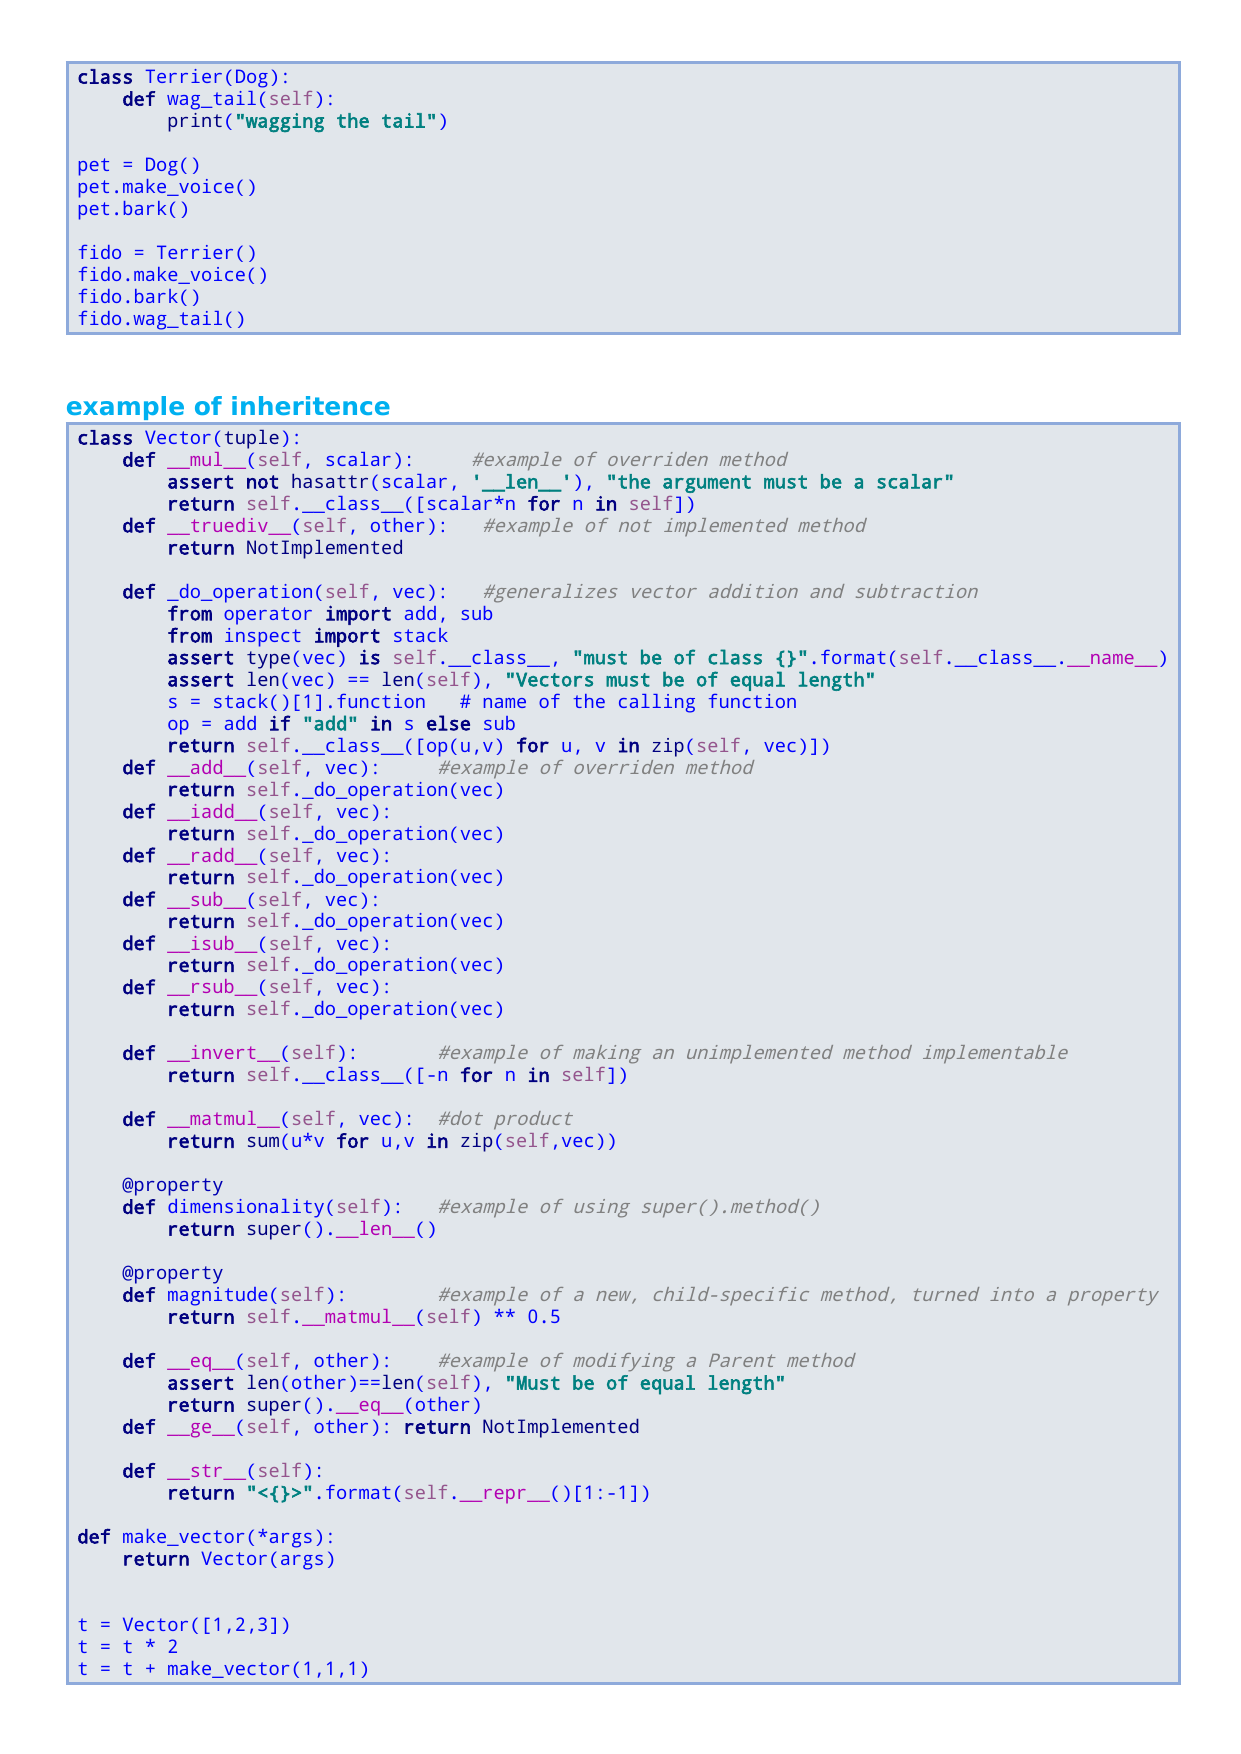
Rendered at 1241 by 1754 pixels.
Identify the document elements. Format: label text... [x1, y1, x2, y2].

text class Vector(tuple): def __mul__(self, scalar): #example of overriden method assert not hasattr(scalar, '__len__'), "the argument must be a scalar" return self.__class__([scalar*n for n in self]) def __truediv__(self, other): #example of not implemented method return NotImplemented def _do_operation(self, vec): #generalizes vector addition and subtraction from operator import add, sub from inspect import stack assert type(vec) is self.__class__, "must be of class {}".format(self.__class__.__name__) assert len(vec) == len(self), "Vectors must be of equal length" s = stack()[1].function # name of the calling function op = add if "add" in s else sub return self.__class__([op(u,v) for u, v in zip(self, vec)]) def __add__(self, vec): #example of overriden method return self._do_operation(vec) def __iadd__(self, vec): return self._do_operation(vec) def __radd__(self, vec): return self._do_operation(vec) def __sub__(self, vec): return self._do_operation(vec) def __isub__(self, vec): return self._do_operation(vec) def __rsub__(self, vec): return self._do_operation(vec) def __invert__(self): #example of making an unimplemented method implementable return self.__class__([-n for n in self]) def __matmul__(self, vec): #dot product return sum(u*v for u,v in zip(self,vec)) @property def dimensionality(self): #example of using super().method() return super().__len__() @property def magnitude(self): #example of a new, child-specific method, turned into a property return self.__matmul__(self) ** 0.5 def __eq__(self, other): #example of modifying a Parent method assert len(other)==len(self), "Must be of equal length" return super().__eq__(other) def __ge__(self, other): return NotImplemented def __str__(self): return "<{}>".format(self.__repr__()[1:-1]) def make_vector(*args): return Vector(args) t = Vector([1,2,3]) t = t * 2 t = t + make_vector(1,1,1) [69, 425, 1178, 1682]
title example of inheritence [66, 393, 1181, 422]
text class Terrier(Dog): def wag_tail(self): print("wagging the tail") pet = Dog() pet.make_voice() pet.bark() fido = Terrier() fido.make_voice() fido.bark() fido.wag_tail() [69, 64, 1178, 332]
